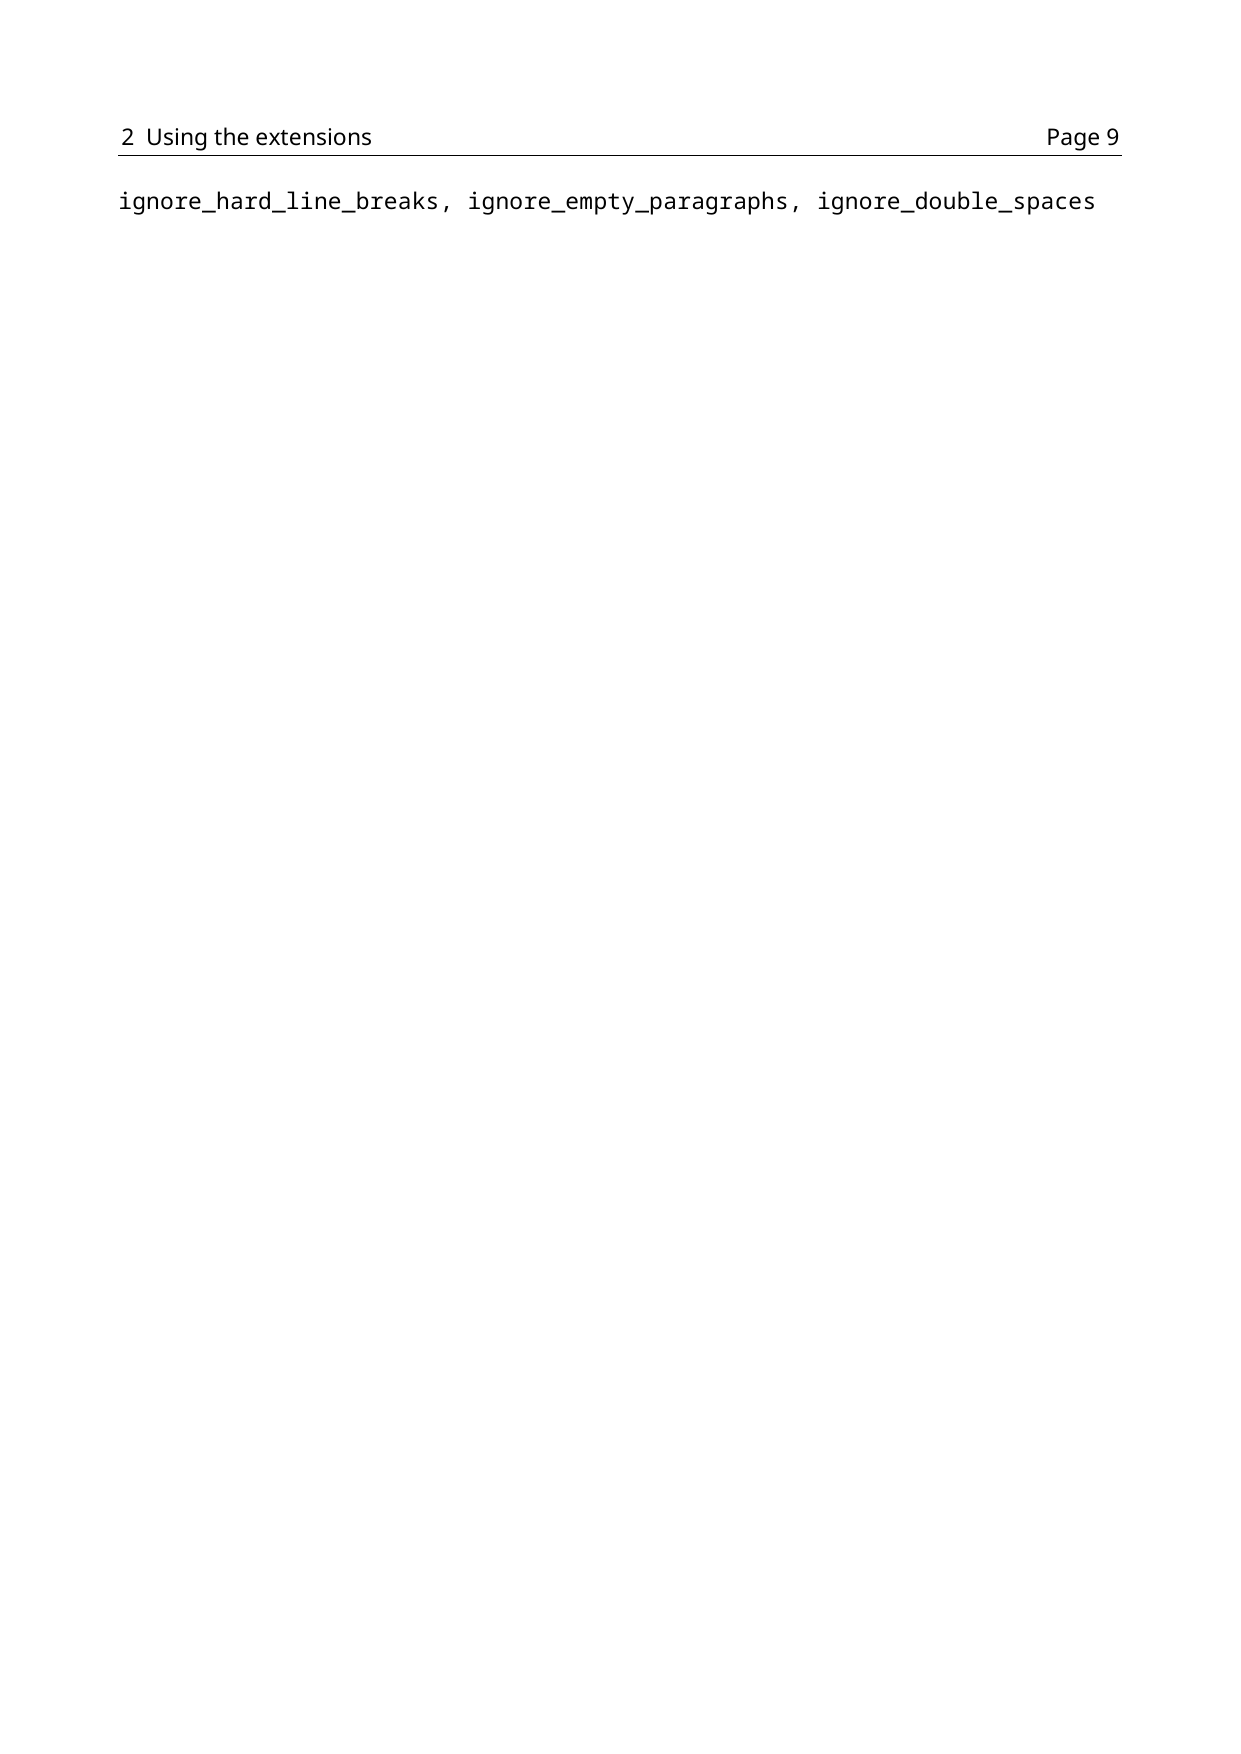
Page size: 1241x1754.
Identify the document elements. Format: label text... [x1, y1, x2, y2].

text ignore_hard_line_breaks, ignore_empty_paragraphs, ignore_double_spaces [118, 184, 1122, 216]
